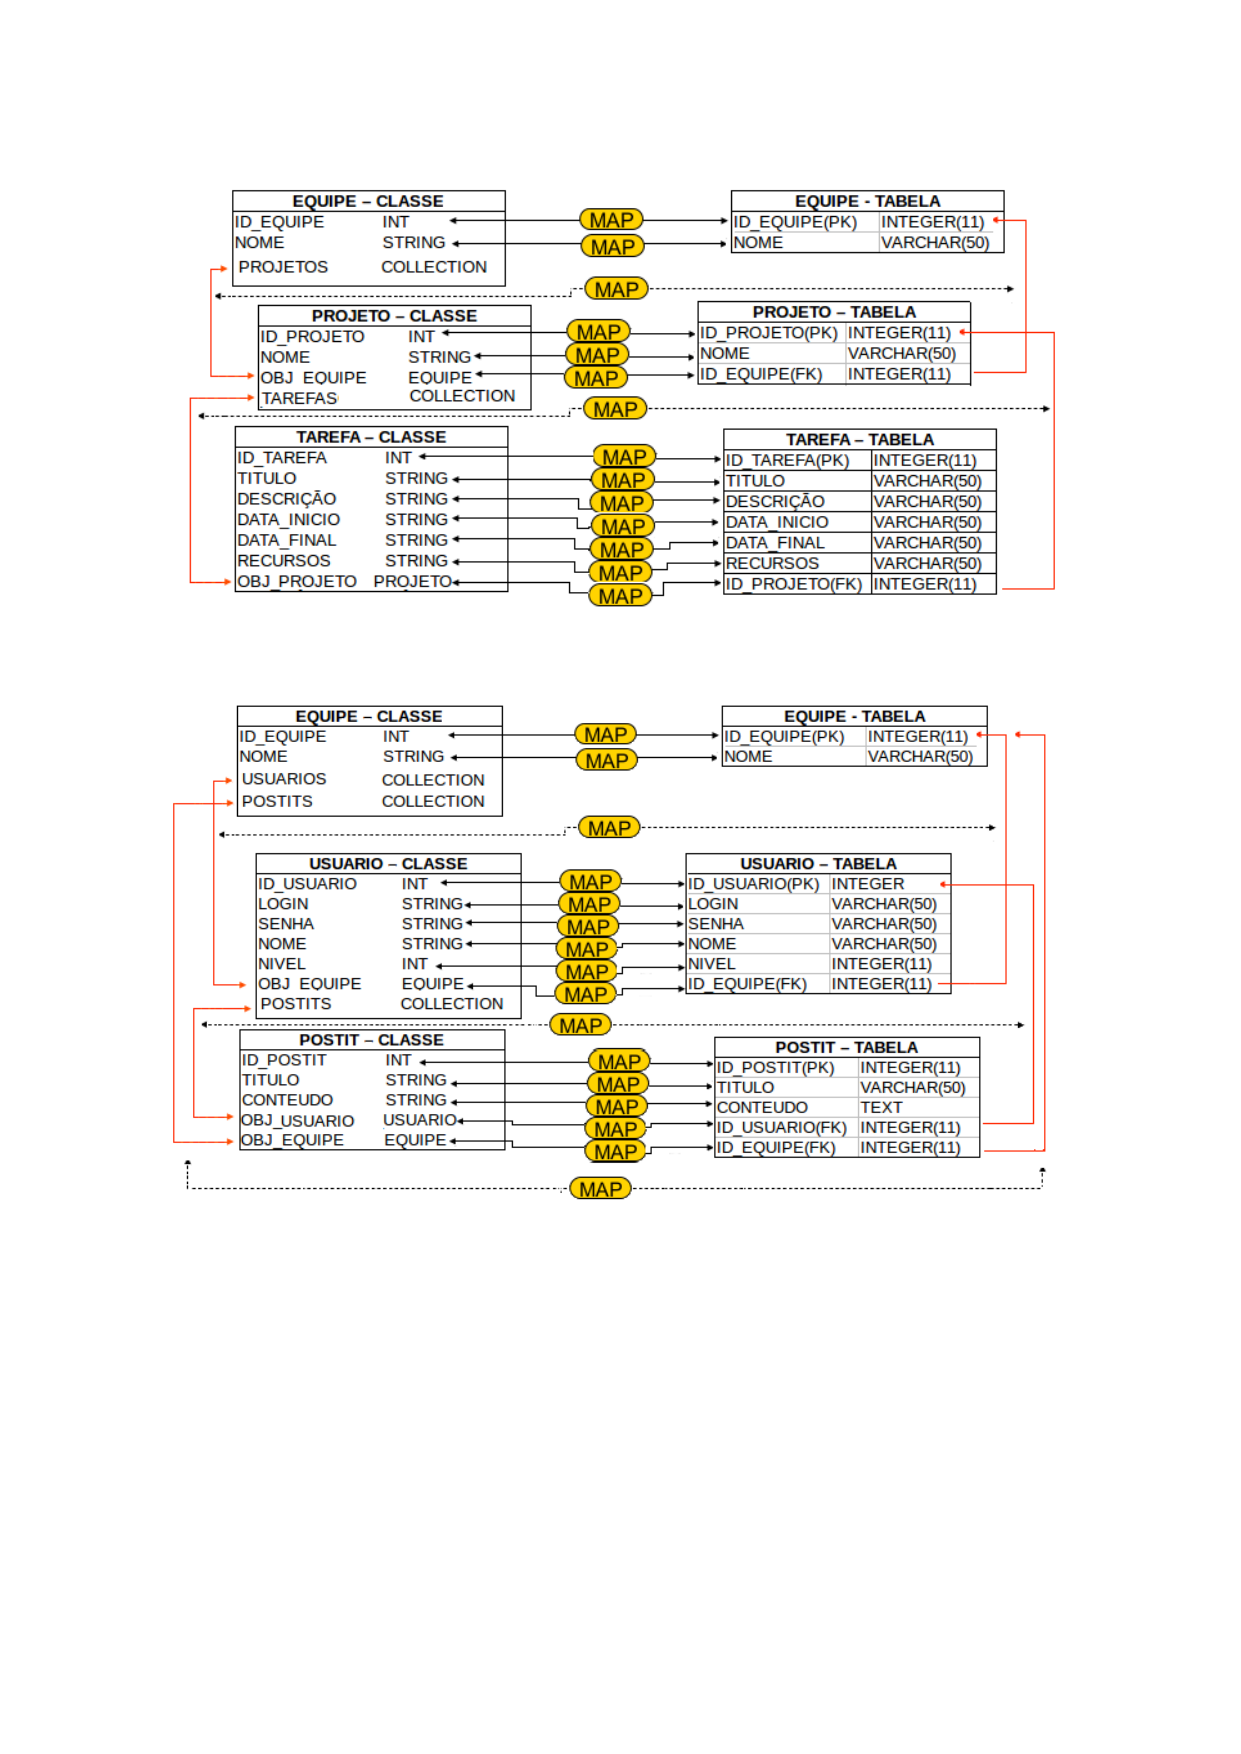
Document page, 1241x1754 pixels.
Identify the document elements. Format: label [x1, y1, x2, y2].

picture [152, 697, 1093, 1223]
picture [150, 150, 1091, 640]
